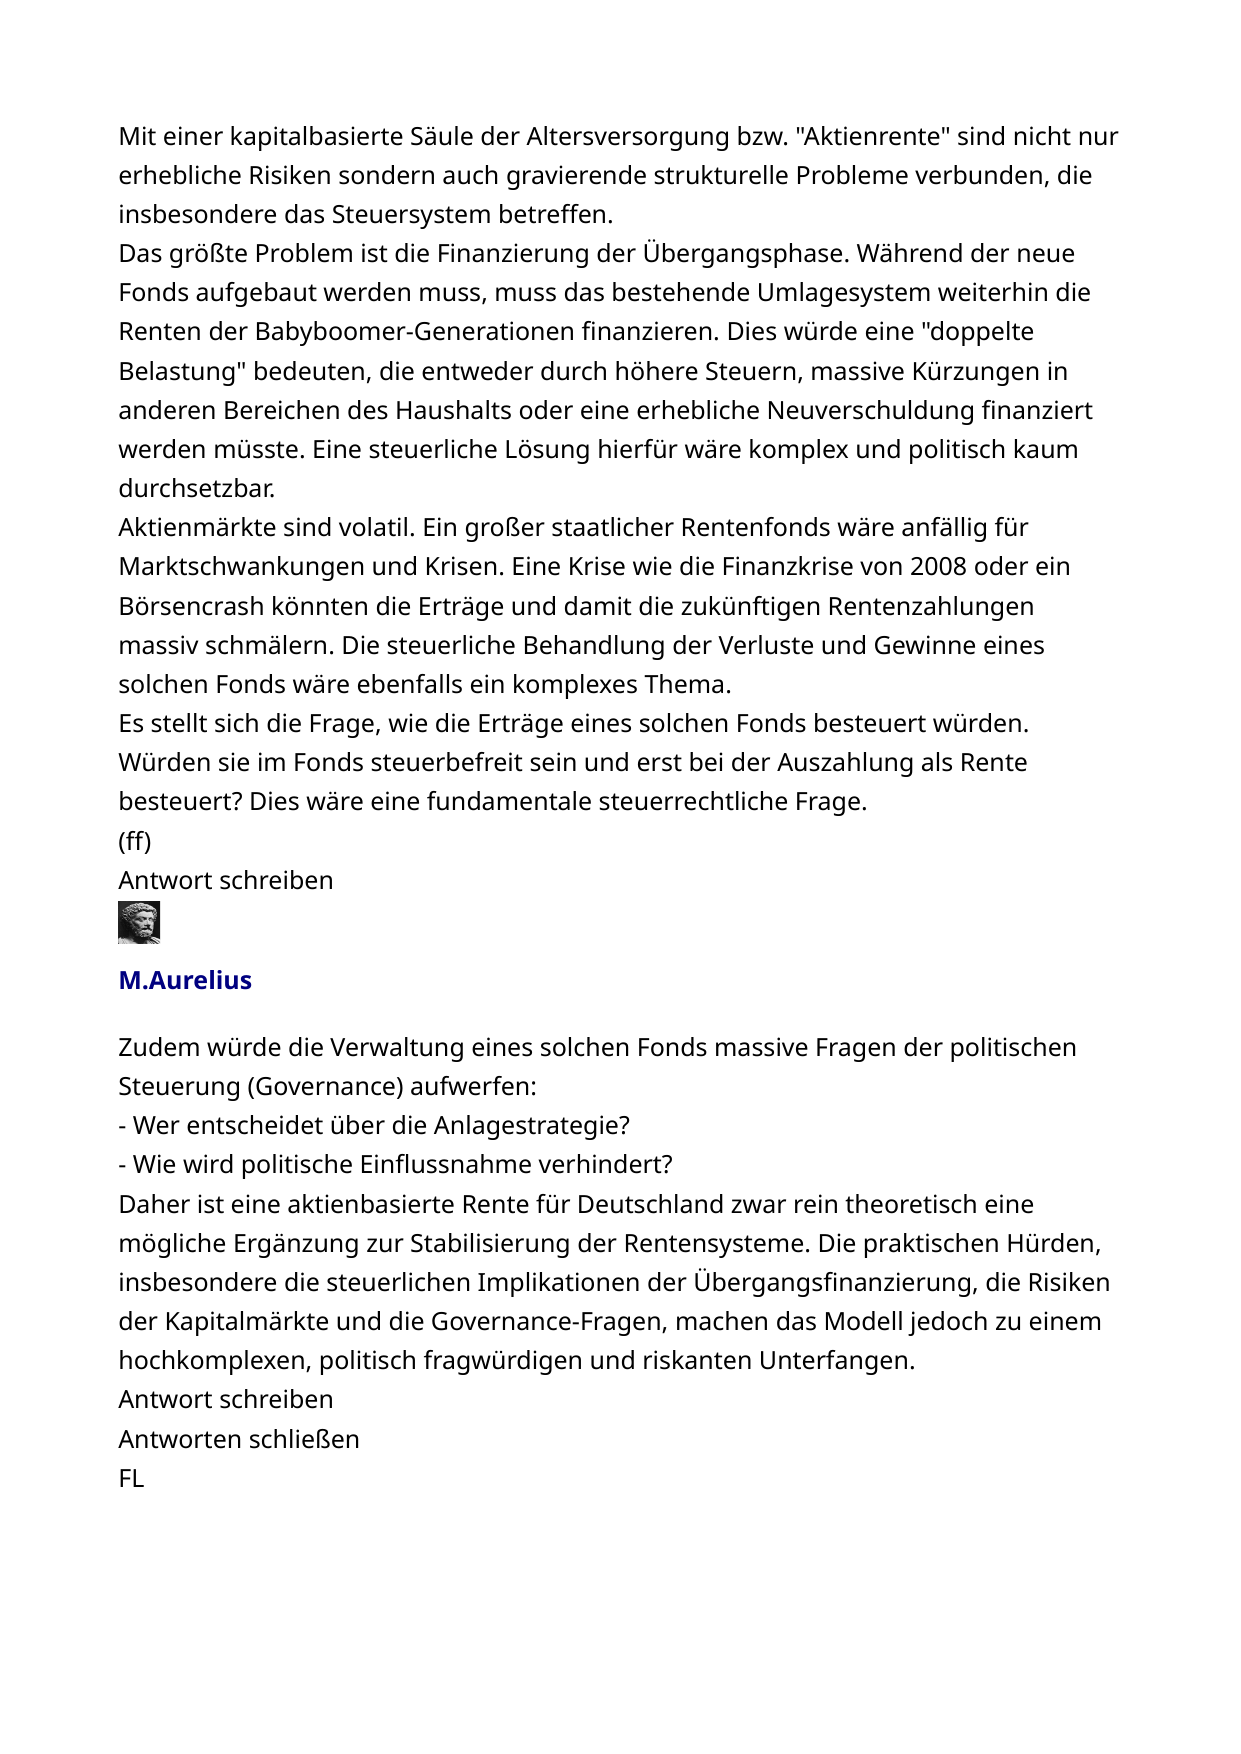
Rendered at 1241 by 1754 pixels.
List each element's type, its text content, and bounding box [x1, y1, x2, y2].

text Zudem würde die Verwaltung eines solchen Fonds massive Fragen der politischen Steuerung (Governance) aufwerfen: - Wer entscheidet über die Anlagestrategie? - Wie wird politische Einflussnahme verhindert? [118, 1029, 1122, 1181]
text Es stellt sich die Frage, wie die Erträge eines solchen Fonds besteuert würden. Würden sie im Fonds steuerbefreit sein und erst bei der Auszahlung als Rente besteuert? Dies wäre eine fundamentale steuerrechtliche Frage. [118, 706, 1122, 818]
text Antwort schreiben [118, 1382, 1122, 1416]
text Mit einer kapitalbasierte Säule der Altersversorgung bzw. "Aktienrente" sind nicht nur erhebliche Risiken sondern auch gravierende strukturelle Probleme verbunden, die insbesondere das Steuersystem betreffen. [118, 118, 1122, 231]
text FL [118, 1460, 1122, 1494]
text Das größte Problem ist die Finanzierung der Übergangsphase. Während der neue Fonds aufgebaut werden muss, muss das bestehende Umlagesystem weiterhin die Renten der Babyboomer-Generationen finanzieren. Dies würde eine "doppelte Belastung" bedeuten, die entweder durch höhere Steuern, massive Kürzungen in anderen Bereichen des Haushalts oder eine erhebliche Neuverschuldung finanziert werden müsste. Eine steuerliche Lösung hierfür wäre komplex und politisch kaum durchsetzbar. [118, 236, 1122, 505]
text (ff) [118, 823, 1122, 857]
text Antworten schließen [118, 1421, 1122, 1455]
text Daher ist eine aktienbasierte Rente für Deutschland zwar rein theoretisch eine mögliche Ergänzung zur Stabilisierung der Rentensysteme. Die praktischen Hürden, insbesondere die steuerlichen Implikationen der Übergangsfinanzierung, die Risiken der Kapitalmärkte und die Governance-Fragen, machen das Modell jedoch zu einem hochkomplexen, politisch fragwürdigen und riskanten Unterfangen. [118, 1186, 1122, 1377]
text Aktienmärkte sind volatil. Ein großer staatlicher Rentenfonds wäre anfällig für Marktschwankungen und Krisen. Eine Krise wie die Finanzkrise von 2008 oder ein Börsencrash könnten die Erträge und damit die zukünftigen Rentenzahlungen massiv schmälern. Die steuerliche Behandlung der Verluste und Gewinne eines solchen Fonds wäre ebenfalls ein komplexes Thema. [118, 510, 1122, 701]
picture [118, 901, 161, 944]
text Antwort schreiben [118, 862, 1122, 896]
subtitle M.Aurelius [118, 962, 1122, 997]
